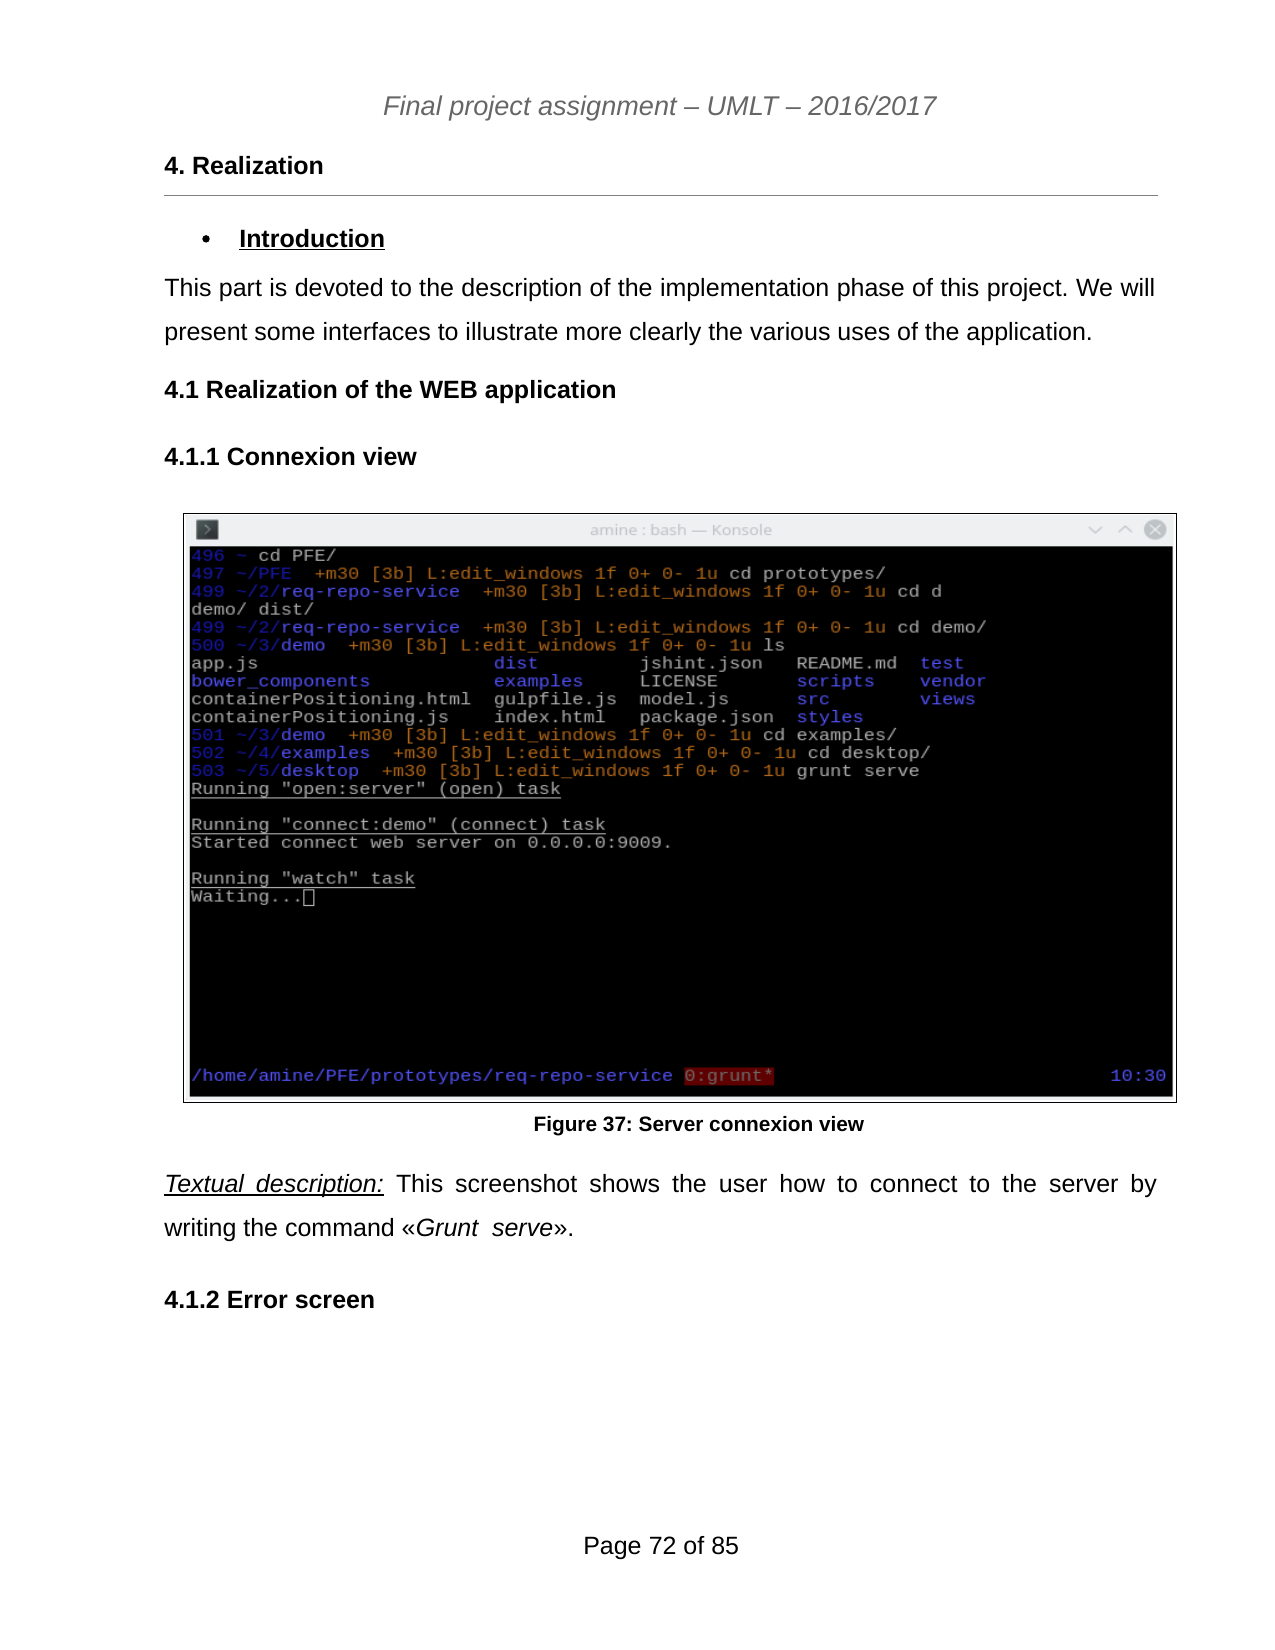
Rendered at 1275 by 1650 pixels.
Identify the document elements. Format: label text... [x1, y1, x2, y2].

subtitle 4.1.2 Error screen [164, 1285, 1158, 1314]
picture [185, 515, 1174, 1100]
text This part is devoted to the description of the implementation phase of this project. We will present some interfaces to illustrate more clearly the various uses of the application. [164, 273, 1158, 345]
text Textual description: This screenshot shows the user how to connect to the server by writing the command «Grunt serve». [164, 1169, 1158, 1241]
list Introduction [202, 224, 1158, 253]
text Figure 37: Server connexion view [164, 1100, 1176, 1137]
subtitle 4. Realization [164, 151, 1158, 180]
subtitle 4.1.1 Connexion view [164, 442, 1158, 471]
subtitle 4.1 Realization of the WEB application [164, 375, 1158, 403]
